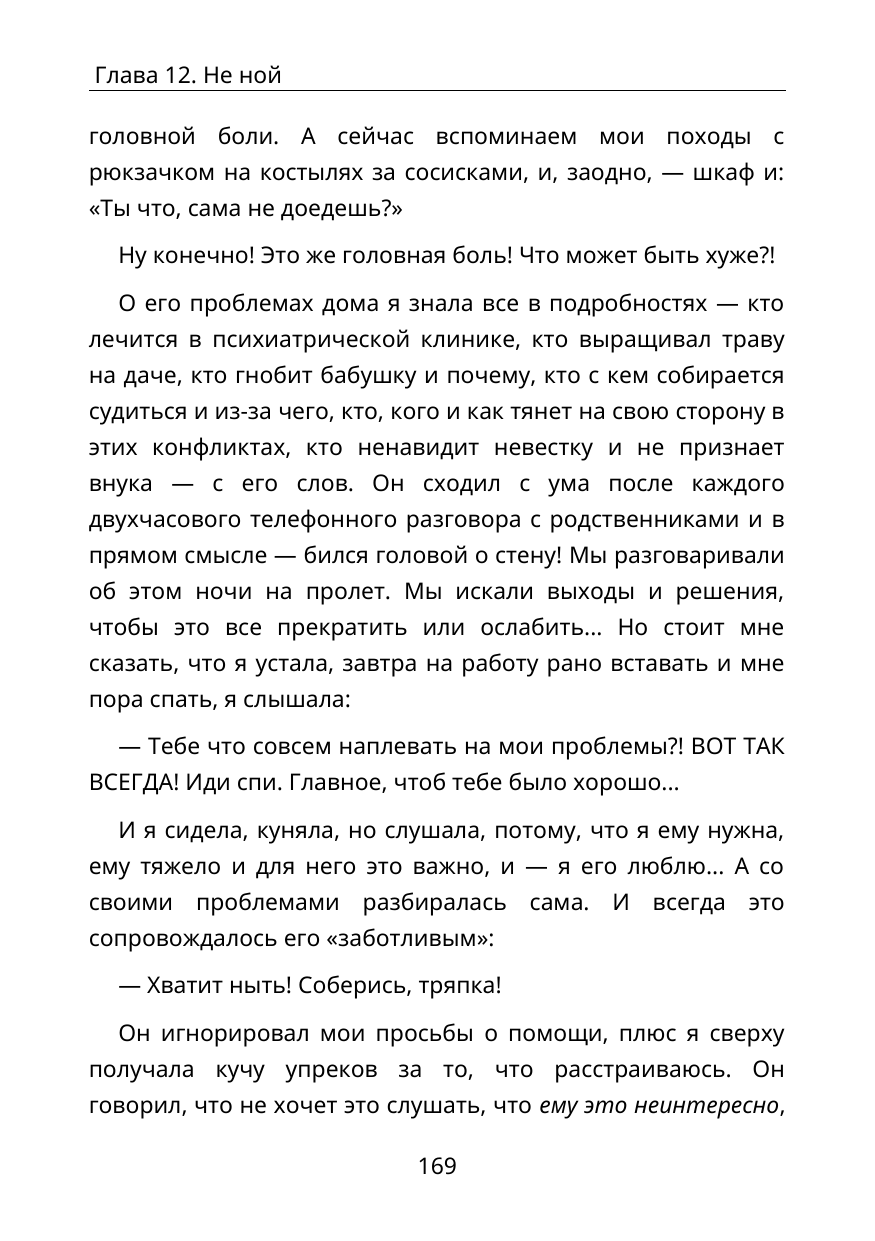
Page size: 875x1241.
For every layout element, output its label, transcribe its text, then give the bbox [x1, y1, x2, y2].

text Ну конечно! Это же головная боль! Что может быть хуже?! [88, 239, 786, 271]
text — Хватит ныть! Соберись, тряпка! [88, 969, 786, 1001]
text — Тебе что совсем наплевать на мои проблемы?! ВОТ ТАК ВСЕГДА! Иди спи. Главное, чтоб тебе было хорошо... [88, 730, 786, 797]
text головной боли. А сейчас вспоминаем мои походы с рюкзачком на костылях за сосисками, и, заодно, — шкаф и: «Ты что, сама не доедешь?» [88, 120, 786, 223]
text Он игнорировал мои просьбы о помощи, плюс я сверху получала кучу упреков за то, что расстраиваюсь. Он говорил, что не хочет это слушать, что ему это неинтересно, [88, 1017, 786, 1120]
text О его проблемах дома я знала все в подробностях — кто лечится в психиатрической клинике, кто выращивал траву на даче, кто гнобит бабушку и почему, кто с кем собирается судиться и из-за чего, кто, кого и как тянет на свою сторону в этих конфликтах, кто ненавидит невестку и не признает внука — с его слов. Он сходил с ума после каждого двухчасового телефонного разговора с родственниками и в прямом смысле — бился головой о стену! Мы разговаривали об этом ночи на пролет. Мы искали выходы и решения, чтобы это все прекратить или ослабить... Но стоит мне сказать, что я устала, завтра на работу рано вставать и мне пора спать, я слышала: [88, 287, 786, 714]
text И я сидела, куняла, но слушала, потому, что я ему нужна, ему тяжело и для него это важно, и — я его люблю... А со своими проблемами разбиралась сама. И всегда это сопровождалось его «заботливым»: [88, 814, 786, 953]
